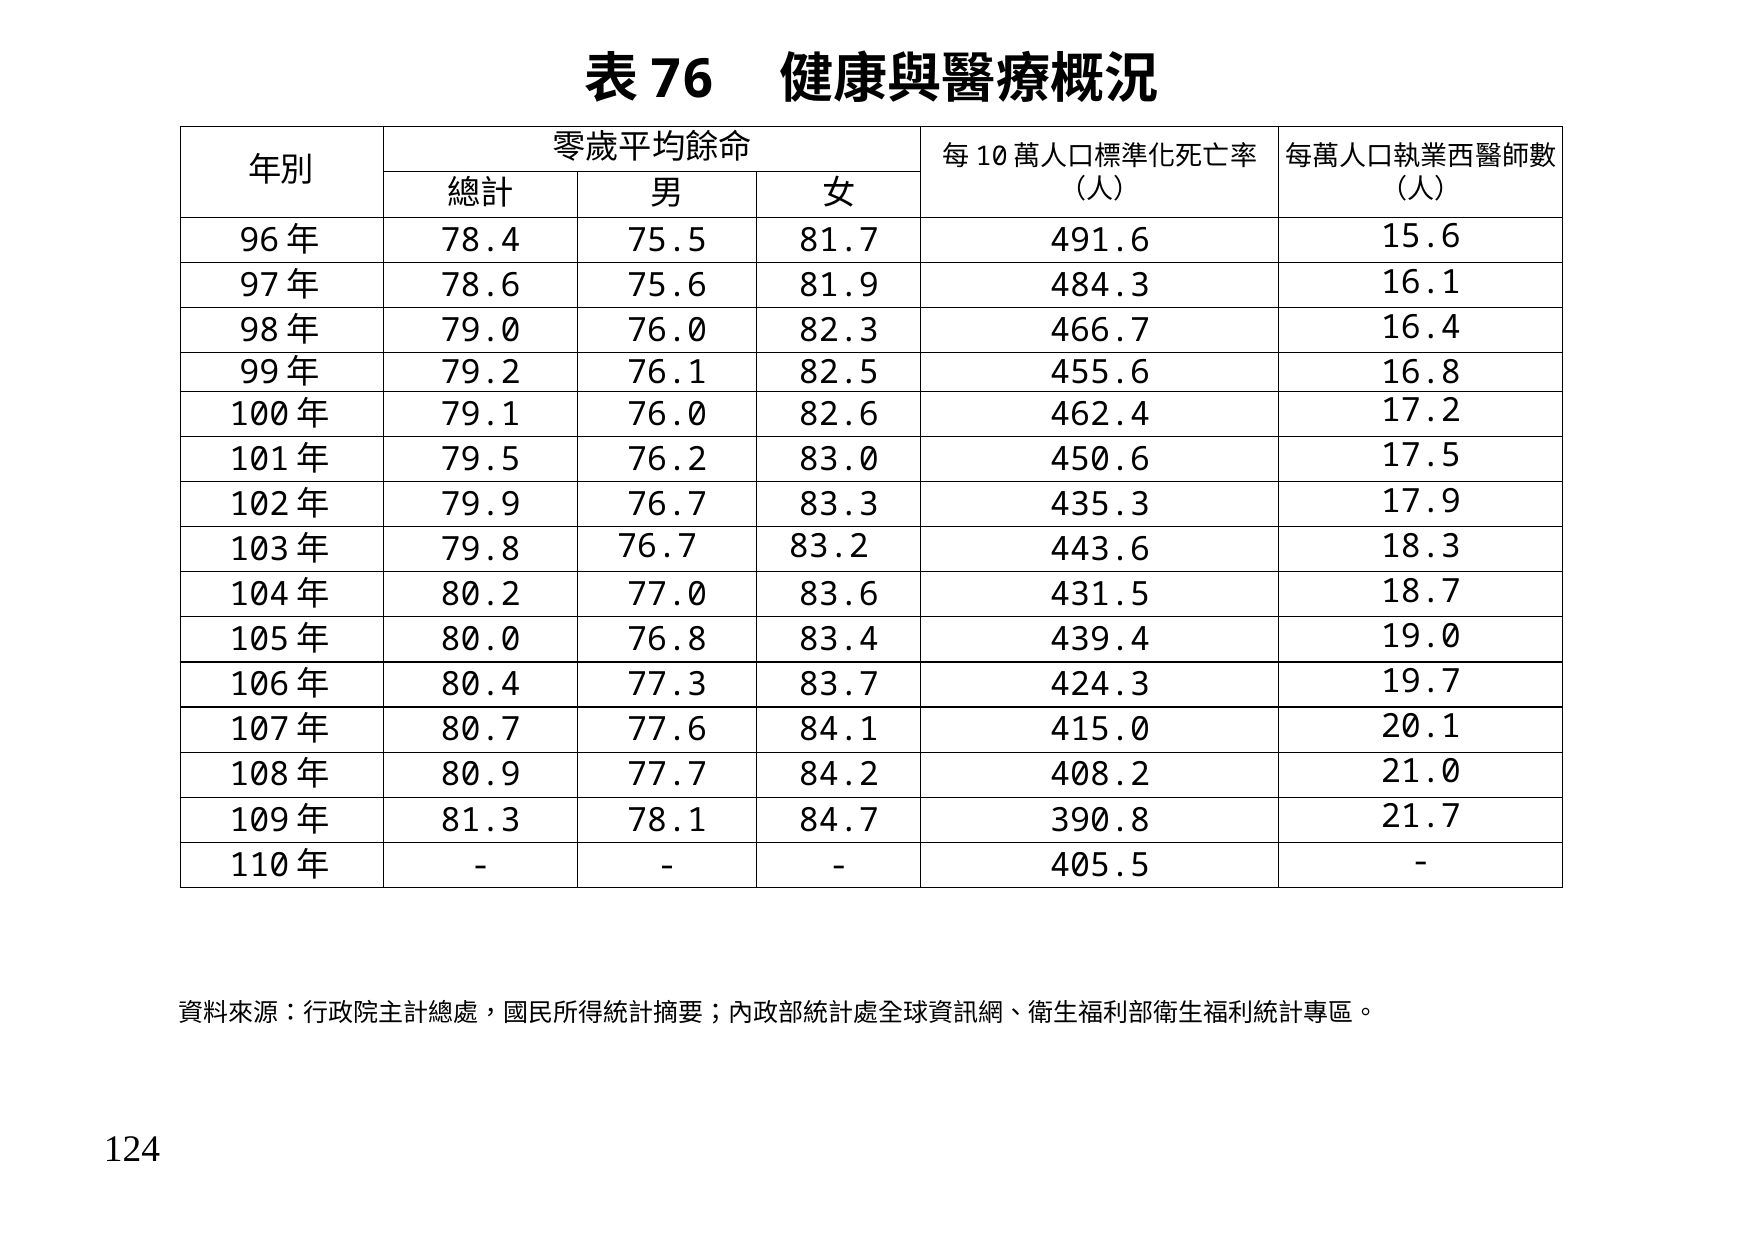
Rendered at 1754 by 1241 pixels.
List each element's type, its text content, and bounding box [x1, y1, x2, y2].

table_cell 81.3 [384, 798, 577, 842]
table_cell 80.7 [384, 708, 577, 752]
table_header 每10萬人口標準化死亡率（人） [921, 127, 1278, 217]
table_cell 76.0 [578, 308, 756, 352]
table_cell 435.3 [921, 482, 1278, 526]
table_cell 484.3 [921, 263, 1278, 307]
table_header 每萬人口執業西醫師數（人） [1279, 127, 1562, 217]
table_cell 78.4 [384, 218, 577, 262]
table_cell 82.5 [757, 353, 920, 391]
table_cell 443.6 [921, 527, 1278, 571]
table_cell 462.4 [921, 392, 1278, 436]
table_cell 77.6 [578, 708, 756, 752]
table_cell 76.7 [578, 527, 756, 571]
table_cell - [1279, 843, 1562, 887]
table_cell 415.0 [921, 708, 1278, 752]
table_cell 81.7 [757, 218, 920, 262]
table_cell 96年 [181, 218, 383, 262]
table_cell 108年 [181, 753, 383, 797]
table_cell 84.7 [757, 798, 920, 842]
table_cell 78.6 [384, 263, 577, 307]
table_cell 80.2 [384, 572, 577, 616]
table_cell 107年 [181, 708, 383, 752]
table_cell 80.9 [384, 753, 577, 797]
table_cell 76.0 [578, 392, 756, 436]
table_cell 16.8 [1279, 353, 1562, 391]
table_cell 18.3 [1279, 527, 1562, 571]
table_cell 81.9 [757, 263, 920, 307]
table_cell 16.1 [1279, 263, 1562, 307]
table_cell 102年 [181, 482, 383, 526]
table_cell 97年 [181, 263, 383, 307]
table_cell 79.2 [384, 353, 577, 391]
table_cell - [578, 843, 756, 887]
table_cell 450.6 [921, 437, 1278, 481]
table_cell 女 [757, 172, 920, 217]
table_cell 83.4 [757, 617, 920, 661]
table_cell 76.8 [578, 617, 756, 661]
table_cell 455.6 [921, 353, 1278, 391]
table_cell 17.2 [1279, 392, 1562, 436]
table_cell 98年 [181, 308, 383, 352]
table_cell - [384, 843, 577, 887]
table_cell 106年 [181, 663, 383, 706]
table_cell 77.0 [578, 572, 756, 616]
table_cell 75.6 [578, 263, 756, 307]
table_cell 80.4 [384, 663, 577, 706]
table_cell 78.1 [578, 798, 756, 842]
table_cell 466.7 [921, 308, 1278, 352]
table_cell 21.7 [1279, 798, 1562, 842]
table_cell 424.3 [921, 663, 1278, 706]
table_cell 15.6 [1279, 218, 1562, 262]
table_cell 390.8 [921, 798, 1278, 842]
table_cell 405.5 [921, 843, 1278, 887]
text 資料來源：行政院主計總處，國民所得統計摘要；內政部統計處全球資訊網、衛生福利部衛生福利統計專區。 [104, 969, 1639, 1032]
table_cell 77.7 [578, 753, 756, 797]
table_cell 83.0 [757, 437, 920, 481]
table_cell 80.0 [384, 617, 577, 661]
table_cell 110年 [181, 843, 383, 887]
table_cell 83.6 [757, 572, 920, 616]
table_cell 男 [578, 172, 756, 217]
table_cell 83.3 [757, 482, 920, 526]
table_cell 439.4 [921, 617, 1278, 661]
table_cell 83.7 [757, 663, 920, 706]
table_cell 84.1 [757, 708, 920, 752]
table_cell 104年 [181, 572, 383, 616]
table_cell 491.6 [921, 218, 1278, 262]
table_cell 105年 [181, 617, 383, 661]
table_cell 19.7 [1279, 663, 1562, 706]
table_cell 20.1 [1279, 708, 1562, 752]
table_cell 103年 [181, 527, 383, 571]
table_cell 79.5 [384, 437, 577, 481]
table_cell 21.0 [1279, 753, 1562, 797]
table_header 年別 [181, 127, 383, 217]
table_cell 79.8 [384, 527, 577, 571]
table_cell 83.2 [757, 527, 920, 571]
table_cell 84.2 [757, 753, 920, 797]
table_cell 18.7 [1279, 572, 1562, 616]
table_cell 76.2 [578, 437, 756, 481]
table_cell 431.5 [921, 572, 1278, 616]
table_cell 總計 [384, 172, 577, 217]
table_cell 109年 [181, 798, 383, 842]
table_cell 76.7 [578, 482, 756, 526]
table_cell 76.1 [578, 353, 756, 391]
table_cell 82.6 [757, 392, 920, 436]
table_header 零歲平均餘命 [384, 127, 920, 171]
table_cell 99年 [181, 353, 383, 391]
table_cell 408.2 [921, 753, 1278, 797]
table_cell 82.3 [757, 308, 920, 352]
table_cell 79.0 [384, 308, 577, 352]
table_cell 16.4 [1279, 308, 1562, 352]
table_cell 101年 [181, 437, 383, 481]
table_cell - [757, 843, 920, 887]
table_cell 77.3 [578, 663, 756, 706]
table_cell 17.9 [1279, 482, 1562, 526]
table_cell 75.5 [578, 218, 756, 262]
subtitle 表76 健康與醫療概況 [103, 1, 1639, 126]
table_cell 17.5 [1279, 437, 1562, 481]
table_cell 100年 [181, 392, 383, 436]
table_cell 19.0 [1279, 617, 1562, 661]
table_cell 79.1 [384, 392, 577, 436]
table_cell 79.9 [384, 482, 577, 526]
